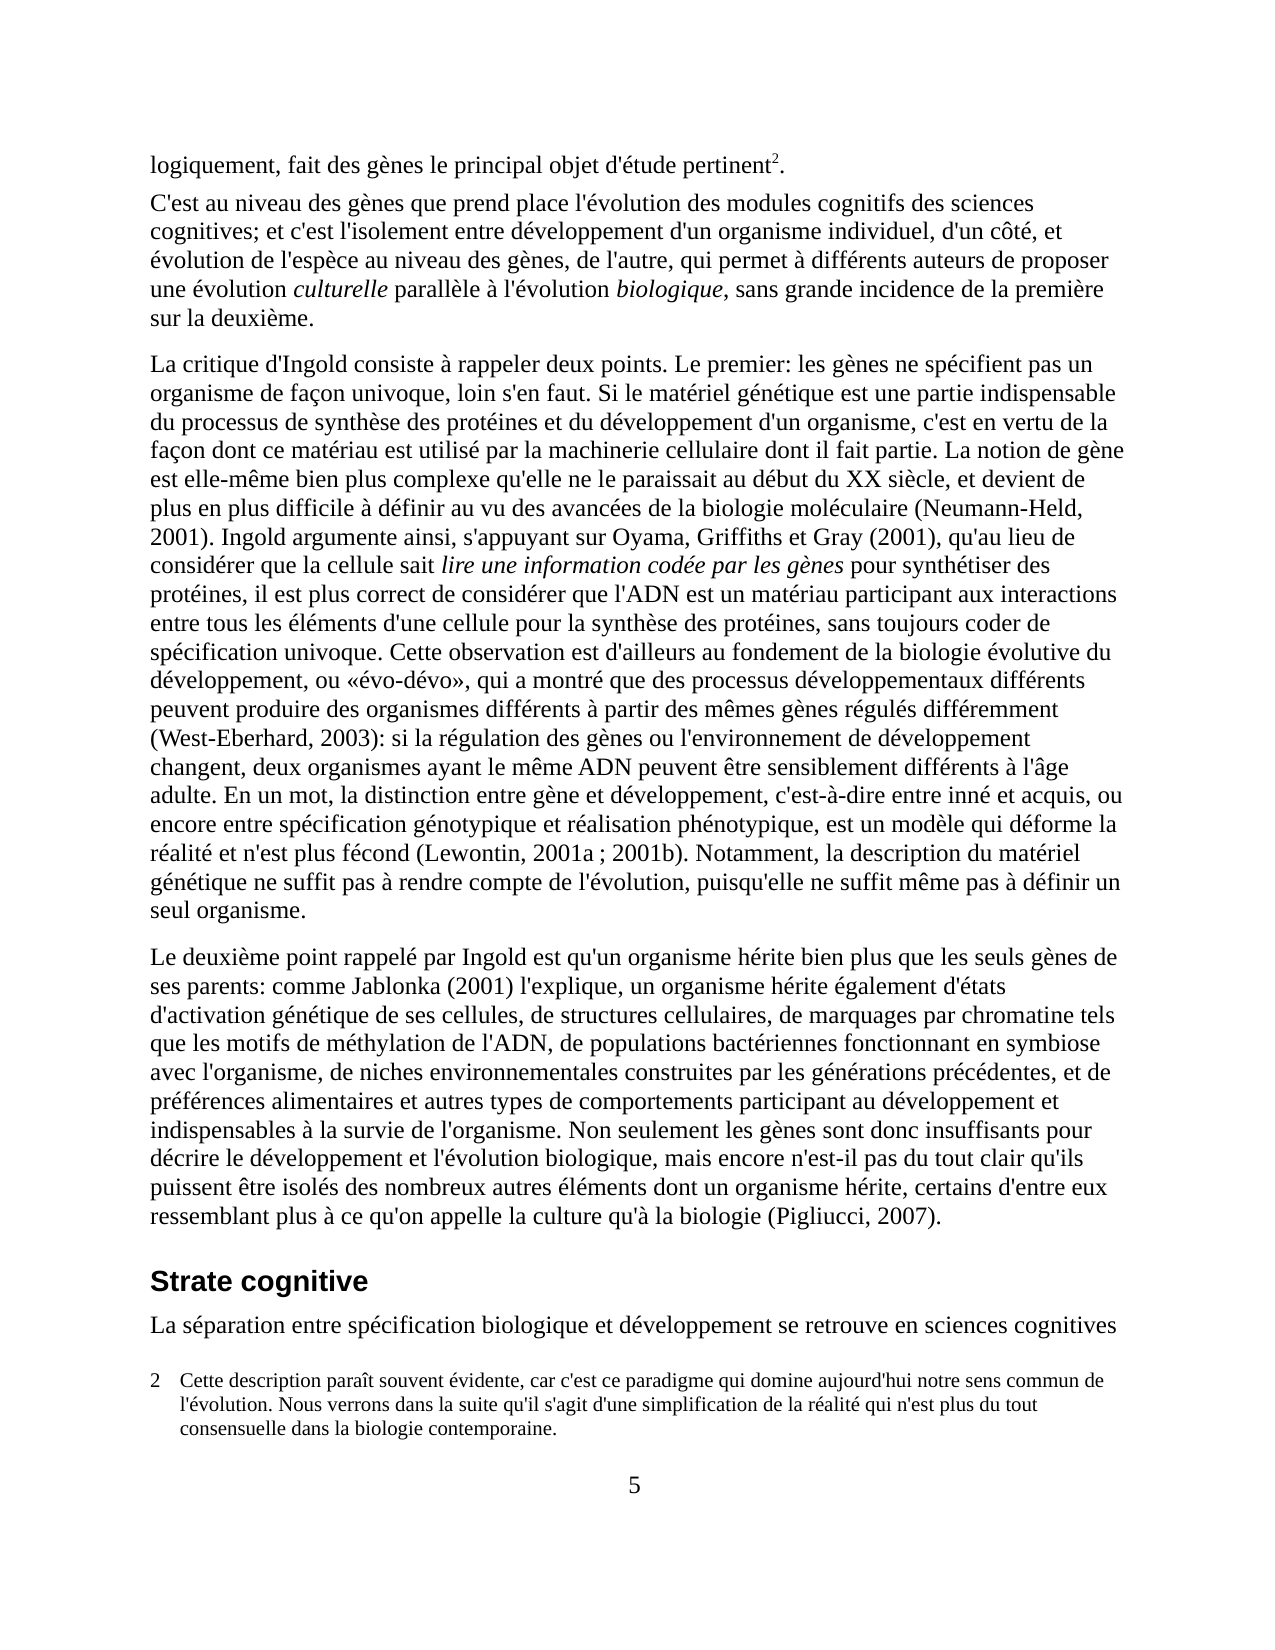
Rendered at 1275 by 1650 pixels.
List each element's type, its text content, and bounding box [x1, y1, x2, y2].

text logiquement, fait des gènes le principal objet d'étude pertinent. [150, 150, 1125, 179]
text Cette description paraît souvent évidente, car c'est ce paradigme qui domine aujourd'hui notre sens commun de l'évolution. Nous verrons dans la suite qu'il s'agit d'une simplification de la réalité qui n'est plus du tout consensuelle dans la biologie contemporaine. [150, 1368, 1125, 1440]
text C'est au niveau des gènes que prend place l'évolution des modules cognitifs des sciences cognitives; et c'est l'isolement entre développement d'un organisme individuel, d'un côté, et évolution de l'espèce au niveau des gènes, de l'autre, qui permet à différents auteurs de proposer une évolution culturelle parallèle à l'évolution biologique, sans grande incidence de la première sur la deuxième. [150, 188, 1125, 331]
text Le deuxième point rappelé par Ingold est qu'un organisme hérite bien plus que les seuls gènes de ses parents: comme Jablonka (2001) l'explique, un organisme hérite également d'états d'activation génétique de ses cellules, de structures cellulaires, de marquages par chromatine tels que les motifs de méthylation de l'ADN, de populations bactériennes fonctionnant en symbiose avec l'organisme, de niches environnementales construites par les générations précédentes, et de préférences alimentaires et autres types de comportements participant au développement et indispensables à la survie de l'organisme. Non seulement les gènes sont donc insuffisants pour décrire le développement et l'évolution biologique, mais encore n'est-il pas du tout clair qu'ils puissent être isolés des nombreux autres éléments dont un organisme hérite, certains d'entre eux ressemblant plus à ce qu'on appelle la culture qu'à la biologie (Pigliucci, 2007). [150, 942, 1125, 1230]
text La séparation entre spécification biologique et développement se retrouve en sciences cognitives [150, 1310, 1125, 1338]
text La critique d'Ingold consiste à rappeler deux points. Le premier: les gènes ne spécifient pas un organisme de façon univoque, loin s'en faut. Si le matériel génétique est une partie indispensable du processus de synthèse des protéines et du développement d'un organisme, c'est en vertu de la façon dont ce matériau est utilisé par la machinerie cellulaire dont il fait partie. La notion de gène est elle-même bien plus complexe qu'elle ne le paraissait au début du XX siècle, et devient de plus en plus difficile à définir au vu des avancées de la biologie moléculaire (Neumann-Held, 2001). Ingold argumente ainsi, s'appuyant sur Oyama, Griffiths et Gray (2001), qu'au lieu de considérer que la cellule sait lire une information codée par les gènes pour synthétiser des protéines, il est plus correct de considérer que l'ADN est un matériau participant aux interactions entre tous les éléments d'une cellule pour la synthèse des protéines, sans toujours coder de spécification univoque. Cette observation est d'ailleurs au fondement de la biologie évolutive du développement, ou «évo-dévo», qui a montré que des processus développementaux différents peuvent produire des organismes différents à partir des mêmes gènes régulés différemment (West-Eberhard, 2003): si la régulation des gènes ou l'environnement de développement changent, deux organismes ayant le même ADN peuvent être sensiblement différents à l'âge adulte. En un mot, la distinction entre gène et développement, c'est-à-dire entre inné et acquis, ou encore entre spécification génotypique et réalisation phénotypique, est un modèle qui déforme la réalité et n'est plus fécond (Lewontin, 2001a ; 2001b). Notamment, la description du matériel génétique ne suffit pas à rendre compte de l'évolution, puisqu'elle ne suffit même pas à définir un seul organisme. [150, 349, 1125, 924]
subtitle Strate cognitive [150, 1264, 1125, 1297]
